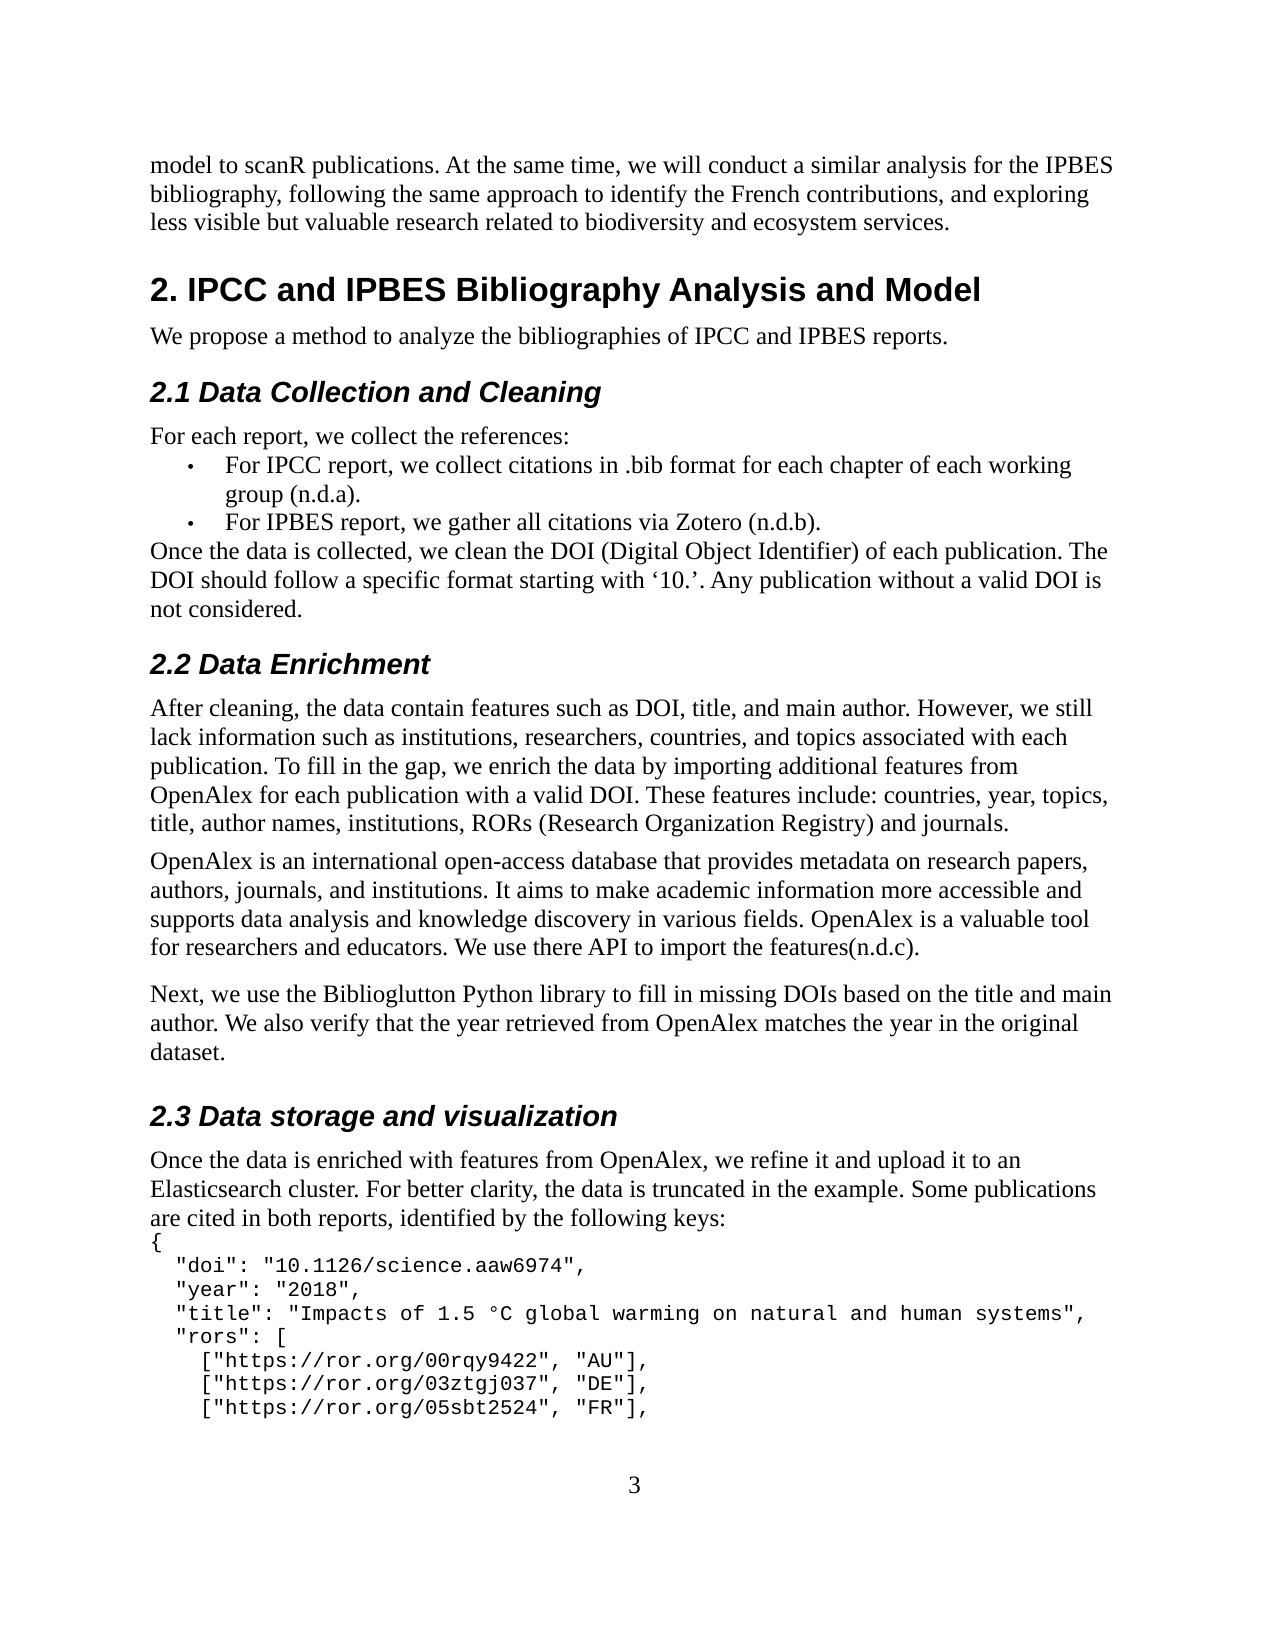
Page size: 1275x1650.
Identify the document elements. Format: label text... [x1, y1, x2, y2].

text Next, we use the Biblioglutton Python library to fill in missing DOIs based on the title and main author. We also verify that the year retrieved from OpenAlex matches the year in the original dataset. [150, 979, 1125, 1065]
list For IPBES report, we gather all citations via Zotero (n.d.b). [187, 507, 1125, 536]
text "doi": "10.1126/science.aaw6974", [150, 1255, 1125, 1279]
text ["https://ror.org/00rqy9422", "AU"], [150, 1350, 1125, 1373]
text { [150, 1232, 1125, 1255]
text ["https://ror.org/05sbt2524", "FR"], [150, 1397, 1125, 1421]
text For each report, we collect the references: [150, 421, 1125, 450]
text After cleaning, the data contain features such as DOI, title, and main author. However, we still lack information such as institutions, researchers, countries, and topics associated with each publication. To fill in the gap, we enrich the data by importing additional features from OpenAlex for each publication with a valid DOI. These features include: countries, year, topics, title, author names, institutions, RORs (Research Organization Registry) and journals. [150, 693, 1125, 837]
text "year": "2018", [150, 1279, 1125, 1302]
text "rors": [ [150, 1326, 1125, 1350]
list For IPCC report, we collect citations in .bib format for each chapter of each working group (n.d.a). [187, 450, 1125, 507]
subtitle 2.1 Data Collection and Cleaning [150, 375, 1125, 409]
text Once the data is enriched with features from OpenAlex, we refine it and upload it to an Elasticsearch cluster. For better clarity, the data is truncated in the example. Some publications are cited in both reports, identified by the following keys: [150, 1145, 1125, 1232]
text model to scanR publications. At the same time, we will conduct a similar analysis for the IPBES bibliography, following the same approach to identify the French contributions, and exploring less visible but valuable research related to biodiversity and ecosystem services. [150, 150, 1125, 236]
text We propose a method to analyze the bibliographies of IPCC and IPBES reports. [150, 321, 1125, 350]
subtitle 2.2 Data Enrichment [150, 647, 1125, 681]
text "title": "Impacts of 1.5 °C global warming on natural and human systems", [150, 1302, 1125, 1326]
subtitle 2.3 Data storage and visualization [150, 1099, 1125, 1133]
text OpenAlex is an international open-access database that provides metadata on research papers, authors, journals, and institutions. It aims to make academic information more accessible and supports data analysis and knowledge discovery in various fields. OpenAlex is a valuable tool for researchers and educators. We use there API to import the features(n.d.c). [150, 846, 1125, 961]
text Once the data is collected, we clean the DOI (Digital Object Identifier) of each publication. The DOI should follow a specific format starting with ‘10.’. Any publication without a valid DOI is not considered. [150, 536, 1125, 622]
subtitle 2. IPCC and IPBES Bibliography Analysis and Model [150, 270, 1125, 309]
text ["https://ror.org/03ztgj037", "DE"], [150, 1373, 1125, 1397]
